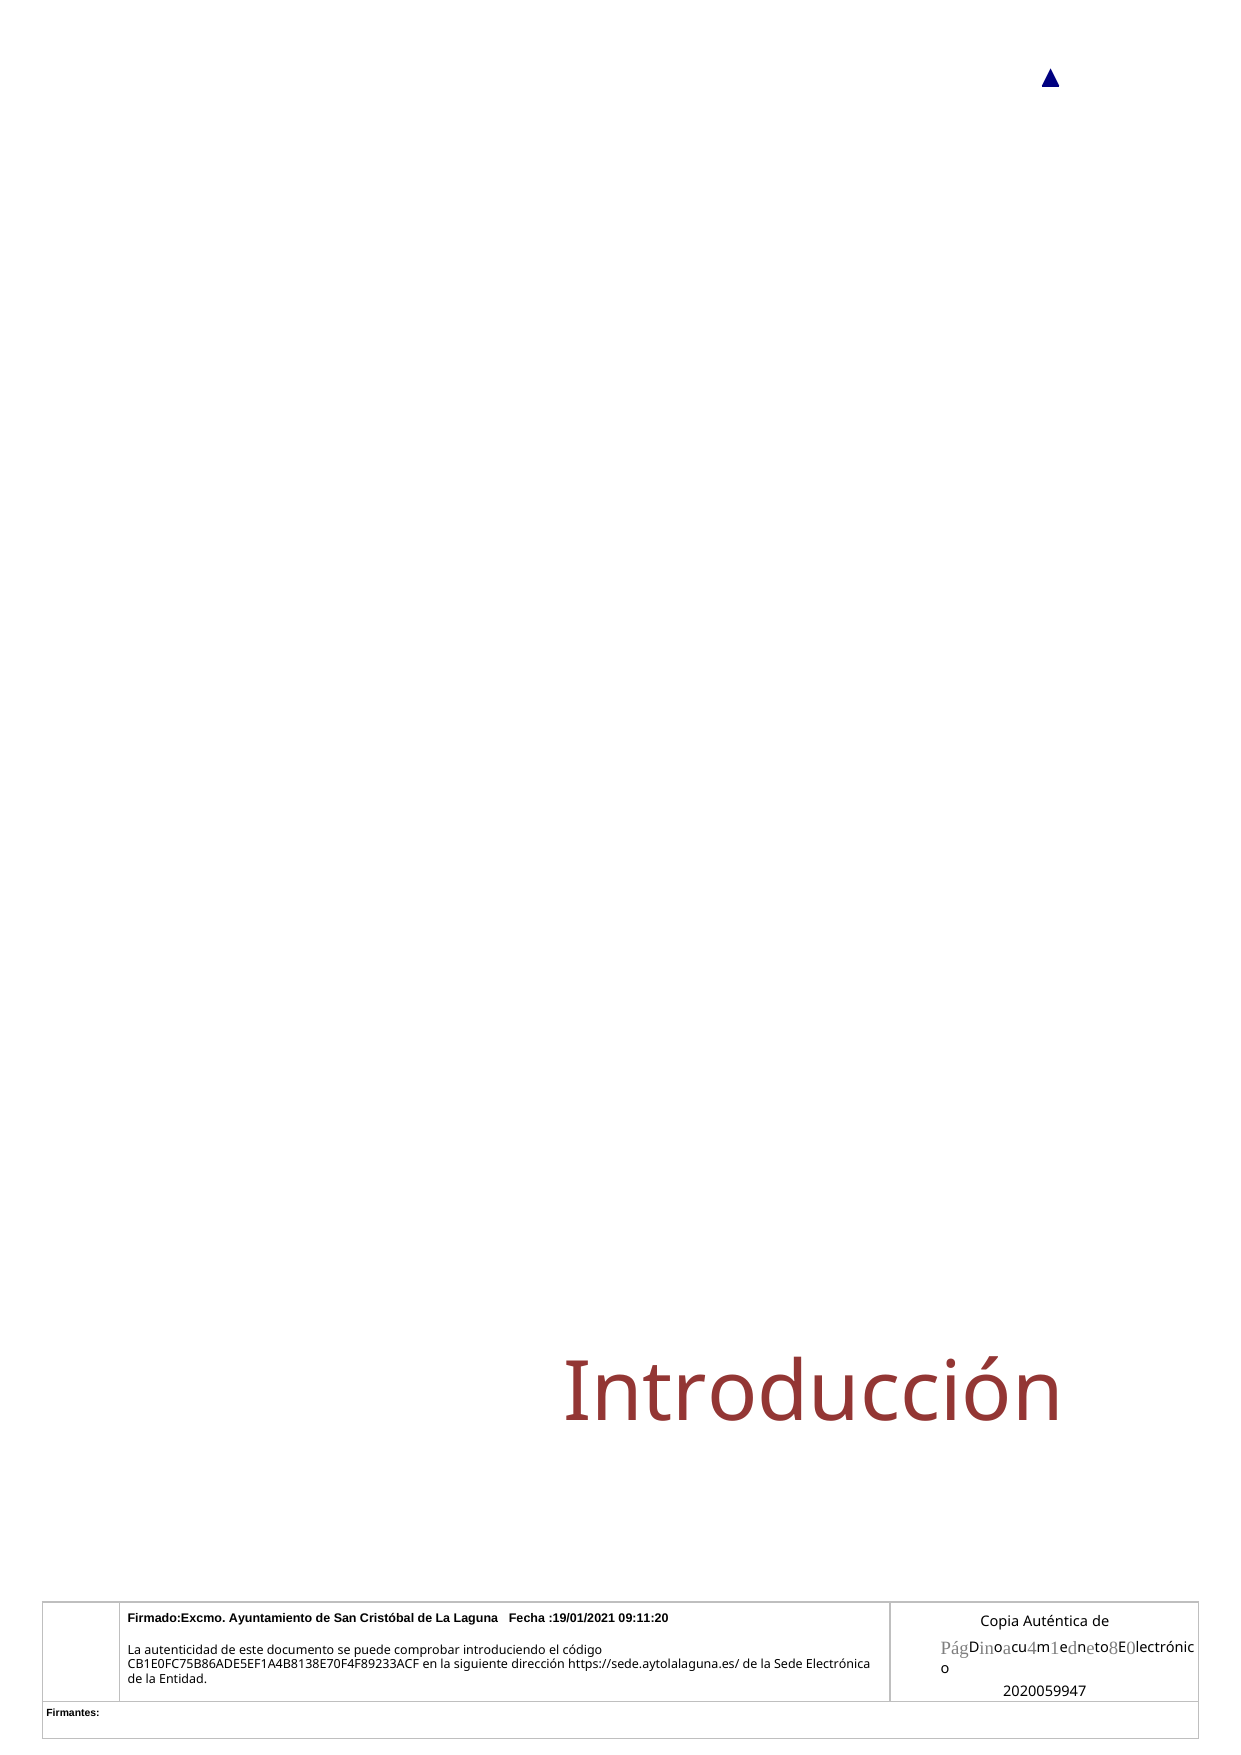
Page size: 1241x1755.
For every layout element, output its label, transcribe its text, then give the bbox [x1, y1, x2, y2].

subtitle Introducción [563, 1331, 1241, 1444]
